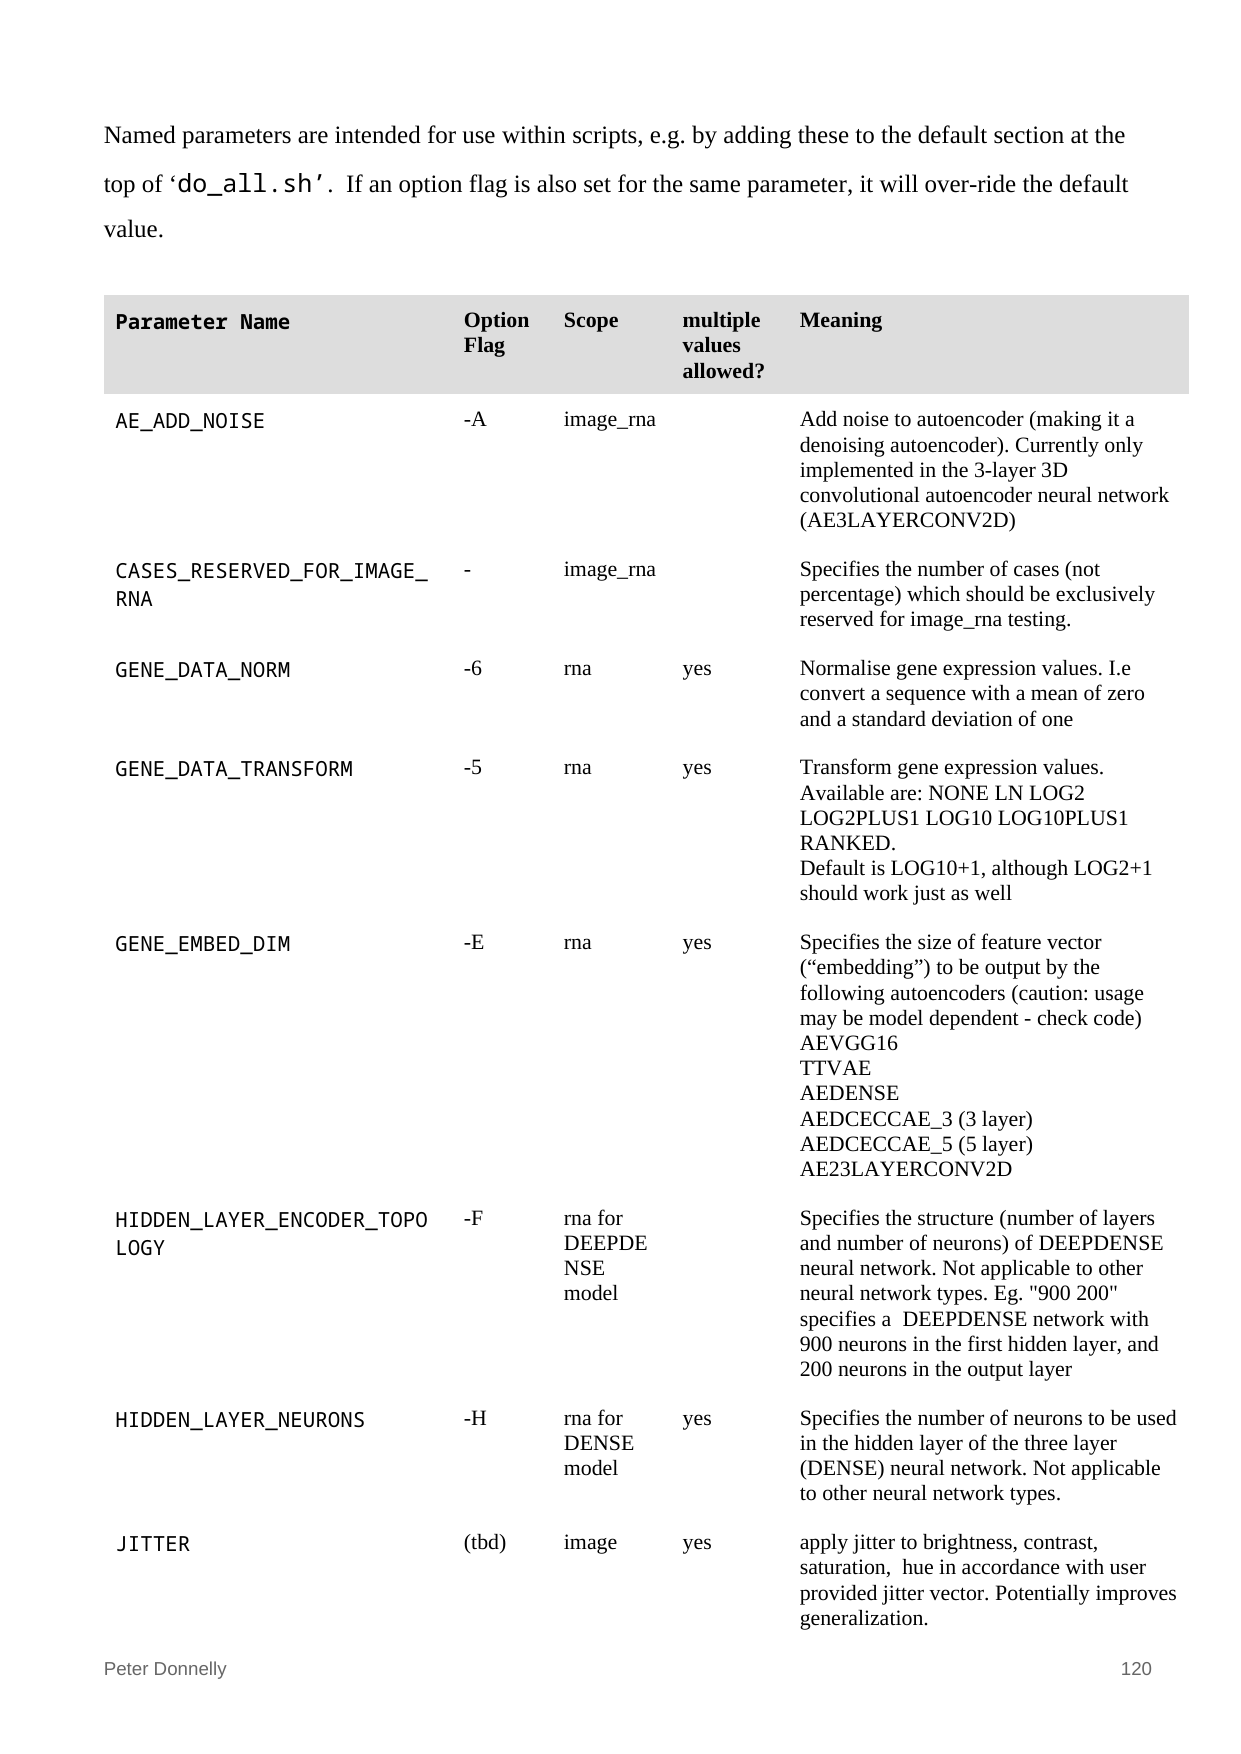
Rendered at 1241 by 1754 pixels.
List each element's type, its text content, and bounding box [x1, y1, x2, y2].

table_cell image [552, 1517, 671, 1642]
table_cell yes [671, 643, 788, 742]
table_cell rna [552, 643, 671, 742]
table_cell GENE_DATA_TRANSFORM [104, 743, 452, 917]
table_cell yes [671, 1517, 788, 1642]
table_cell GENE_EMBED_DIM [104, 917, 452, 1193]
table_cell rna for DENSE model [552, 1393, 671, 1517]
table_cell CASES_RESERVED_FOR_IMAGE_RNA [104, 544, 452, 643]
table_cell -E [452, 917, 552, 1193]
table_cell AE_ADD_NOISE [104, 395, 452, 544]
table_cell -5 [452, 743, 552, 917]
table_cell JITTER [104, 1517, 452, 1642]
table_header multiple values allowed? [671, 295, 788, 394]
table_cell GENE_DATA_NORM [104, 643, 452, 742]
table_cell -6 [452, 643, 552, 742]
table_cell image_rna [552, 544, 671, 643]
table_cell yes [671, 917, 788, 1193]
table_cell rna [552, 743, 671, 917]
table_cell Specifies the number of cases (not percentage) which should be exclusively reserved for image_rna testing. [788, 544, 1189, 643]
table_header Parameter Name [104, 295, 452, 394]
table_cell [671, 395, 788, 544]
table_header Meaning [788, 295, 1189, 394]
table_cell [671, 1193, 788, 1393]
table_header Scope [552, 295, 671, 394]
table_cell HIDDEN_LAYER_ENCODER_TOPOLOGY [104, 1193, 452, 1393]
table_cell rna [552, 917, 671, 1193]
table_cell - [452, 544, 552, 643]
table_cell -H [452, 1393, 552, 1517]
table_cell Normalise gene expression values. I.e convert a sequence with a mean of zero and a standard deviation of one [788, 643, 1189, 742]
table_cell image_rna [552, 395, 671, 544]
table_cell Add noise to autoencoder (making it a denoising autoencoder). Currently only implemented in the 3-layer 3D convolutional autoencoder neural network (AE3LAYERCONV2D) [788, 395, 1189, 544]
table_cell (tbd) [452, 1517, 552, 1642]
table_cell Specifies the size of feature vector (“embedding”) to be output by the following autoencoders (caution: usage may be model dependent - check code) AEVGG16 TTVAE AEDENSE AEDCECCAE_3 (3 layer) AEDCECCAE_5 (5 layer) AE23LAYERCONV2D [788, 917, 1189, 1193]
table_header Option Flag [452, 295, 552, 394]
table_cell Specifies the number of neurons to be used in the hidden layer of the three layer (DENSE) neural network. Not applicable to other neural network types. [788, 1393, 1189, 1517]
table_cell HIDDEN_LAYER_NEURONS [104, 1393, 452, 1517]
table_cell yes [671, 1393, 788, 1517]
table_cell Specifies the structure (number of layers and number of neurons) of DEEPDENSE neural network. Not applicable to other neural network types. Eg. "900 200" specifies a DEEPDENSE network with 900 neurons in the first hidden layer, and 200 neurons in the output layer [788, 1193, 1189, 1393]
table_cell apply jitter to brightness, contrast, saturation, hue in accordance with user provided jitter vector. Potentially improves generalization. [788, 1517, 1189, 1642]
table_cell -A [452, 395, 552, 544]
table_cell rna for DEEPDENSE model [552, 1193, 671, 1393]
table_cell -F [452, 1193, 552, 1393]
table_cell yes [671, 743, 788, 917]
text Named parameters are intended for use within scripts, e.g. by adding these to the default section at the top of ‘do_all.sh’. If an option flag is also set for the same parameter, it will over-ride the default value. [103, 120, 1146, 243]
table_cell [671, 544, 788, 643]
table_cell Transform gene expression values. Available are: NONE LN LOG2 LOG2PLUS1 LOG10 LOG10PLUS1 RANKED. Default is LOG10+1, although LOG2+1 should work just as well [788, 743, 1189, 917]
